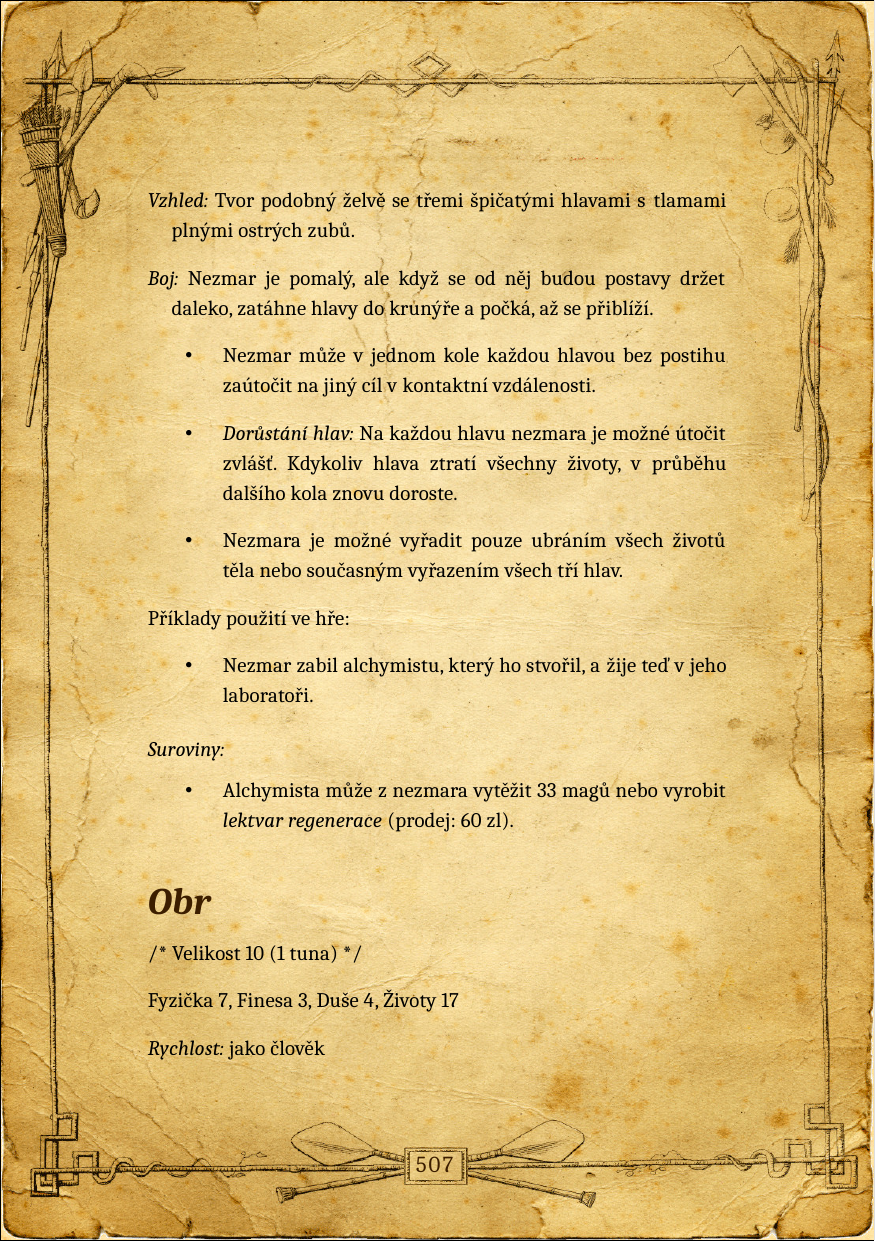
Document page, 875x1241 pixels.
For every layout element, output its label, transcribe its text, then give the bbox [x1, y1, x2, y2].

subtitle Obr [148, 880, 726, 923]
text Vzhled: Tvor podobný želvě se třemi špičatými hlavami s⁠ tlamami plnými ostrých zubů. [148, 189, 726, 243]
text Rychlost: jako člověk [148, 1036, 726, 1060]
list Alchymista může z⁠ nezmara vytěžit 33 magů nebo vyrobit lektvar regenerace (prodej: 60 zl). [185, 779, 726, 833]
picture [1, 1, 874, 1240]
list Dorůstání hlav: Na každou hlavu nezmara je možné útočit zvlášť. Kdykoliv hlava ztratí všechny životy, v⁠ průběhu dalšího kola znovu doroste. [185, 422, 726, 505]
text Boj: Nezmar je pomalý, ale když se od něj budou postavy držet daleko, zatáhne hlavy do krunýře a⁠ počká, až se přiblíží. [148, 267, 726, 320]
text Příklady použití ve hře: [148, 606, 726, 630]
text Suroviny: [148, 737, 726, 761]
text /* Velikost 10 (1 tuna) */ [148, 941, 726, 965]
list Nezmar může v⁠ jednom kole každou hlavou bez postihu zaútočit na jiný cíl v⁠ kontaktní vzdálenosti. [185, 344, 726, 398]
text Fyzička 7, Finesa 3, Duše 4, Životy 17 [148, 989, 726, 1013]
list Nezmar zabil alchymistu, který ho stvořil, a⁠ žije teď v⁠ jeho laboratoři. [185, 654, 726, 708]
list Nezmara je možné vyřadit pouze ubráním všech životů těla nebo současným vyřazením všech tří hlav. [185, 529, 726, 583]
